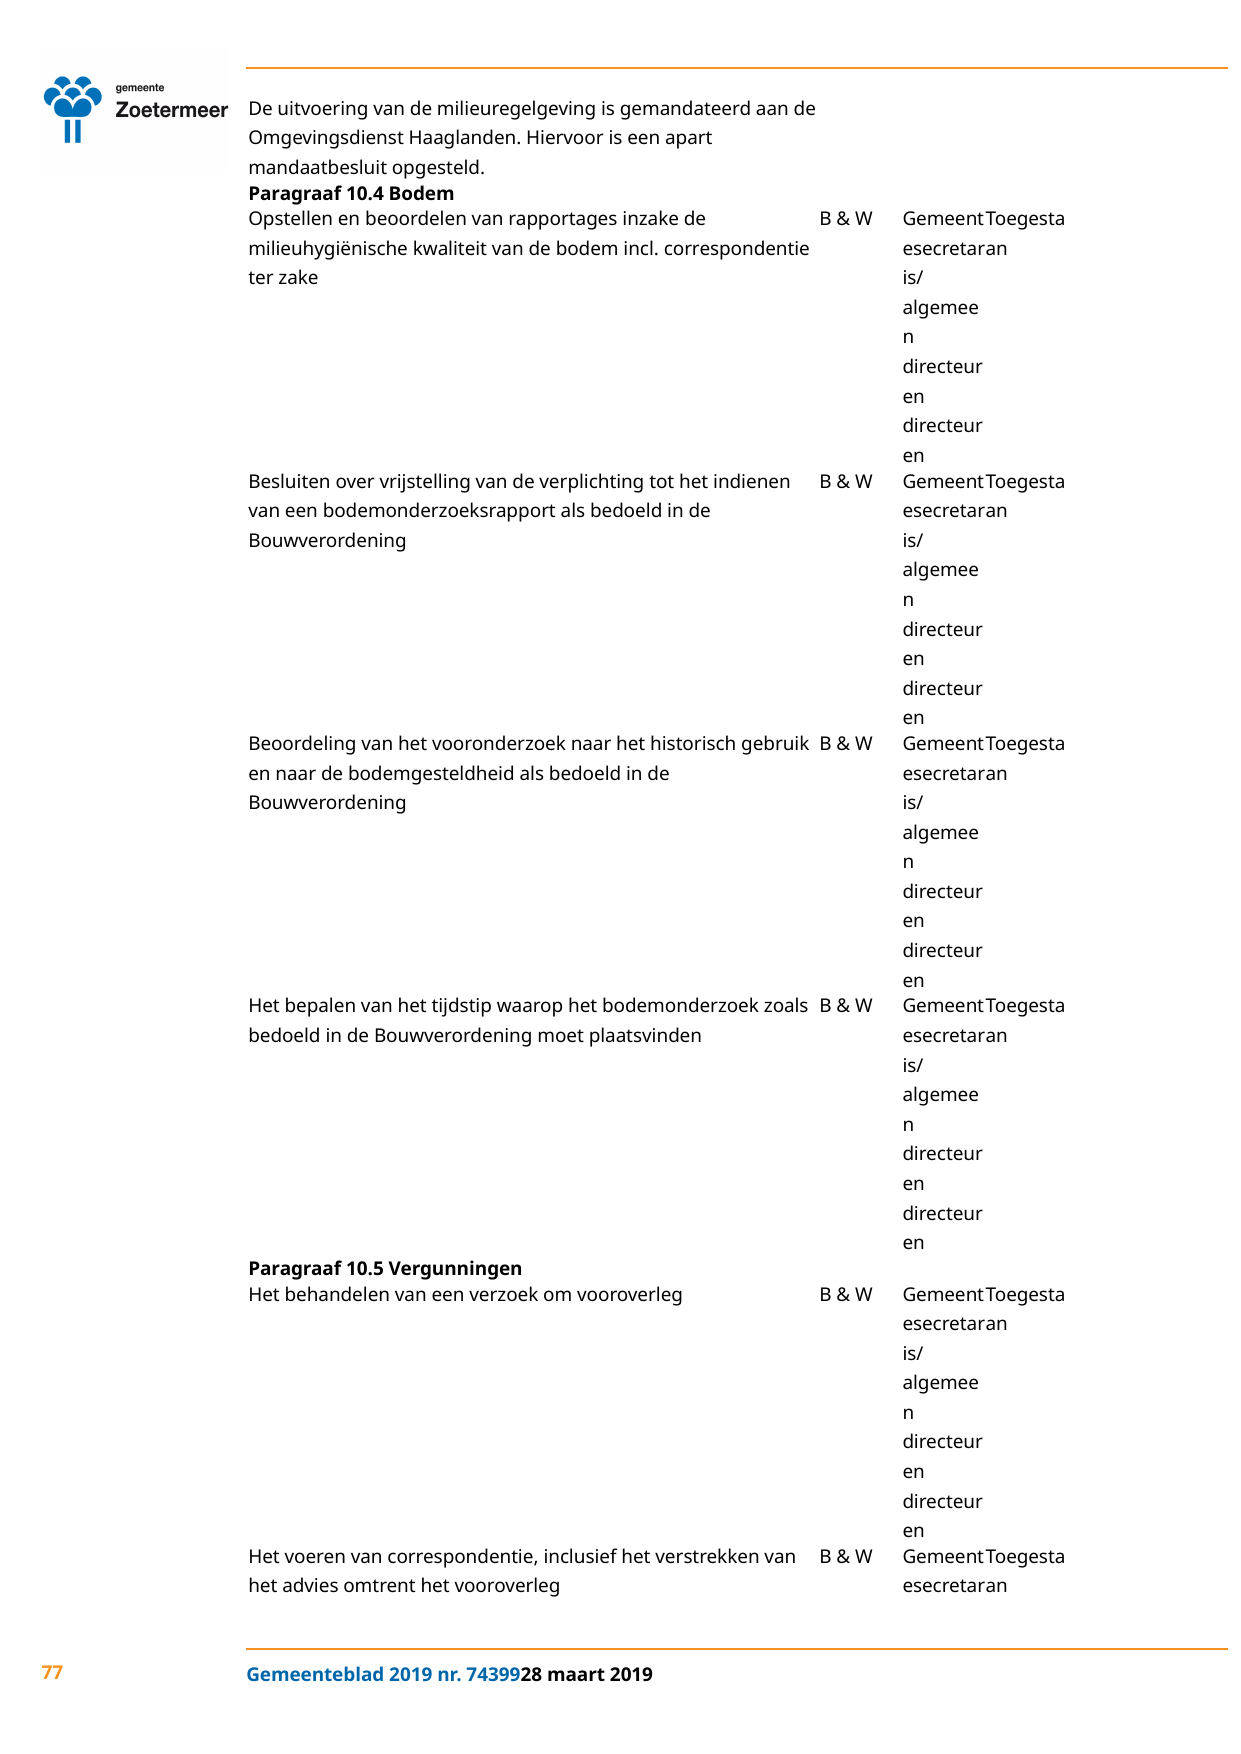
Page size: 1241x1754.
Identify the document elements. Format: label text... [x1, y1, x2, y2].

table_cell Paragraaf 10.4 Bodem [248, 180, 819, 205]
table_cell [902, 180, 985, 205]
table_cell B & W [819, 1281, 902, 1543]
table_cell Toegestaan [985, 468, 1068, 730]
table_cell B & W [819, 205, 902, 468]
table_cell B & W [819, 468, 902, 730]
table_cell Het behandelen van een verzoek om vooroverleg [248, 1281, 819, 1543]
table_cell [985, 180, 1068, 205]
table_cell Gemeentesecretaris/ algemeen directeur en directeuren [902, 468, 985, 730]
table_cell B & W [819, 1543, 902, 1598]
table_cell B & W [819, 993, 902, 1255]
table_cell Het bepalen van het tijdstip waarop het bodemonderzoek zoals bedoeld in de Bouwverordening moet plaatsvinden [248, 993, 819, 1255]
table_cell [819, 1255, 902, 1281]
table_cell [985, 95, 1068, 180]
table_cell Gemeentesecretaris/ algemeen directeur en directeuren [902, 993, 985, 1255]
table_cell Paragraaf 10.5 Vergunningen [248, 1255, 819, 1281]
table_cell [902, 95, 985, 180]
table_cell Toegestaan [985, 205, 1068, 468]
table_cell Gemeentesecretaris/ algemeen directeur en directeuren [902, 205, 985, 468]
picture [41, 47, 231, 172]
table_cell Gemeentesecretaris/ algemeen directeur en directeuren [902, 730, 985, 993]
table_cell [985, 1255, 1068, 1281]
table_cell De uitvoering van de milieuregelgeving is gemandateerd aan de Omgevingsdienst Haaglanden. Hiervoor is een apart mandaatbesluit opgesteld. [248, 95, 819, 180]
table_cell Gemeentesecretaris/ algemeen directeur en directeuren [902, 1281, 985, 1543]
table_cell Beoordeling van het vooronderzoek naar het historisch gebruik en naar de bodemgesteldheid als bedoeld in de Bouwverordening [248, 730, 819, 993]
table_cell [819, 180, 902, 205]
table_cell B & W [819, 730, 902, 993]
table_cell [902, 1255, 985, 1281]
table_cell Het voeren van correspondentie, inclusief het verstrekken van het advies omtrent het vooroverleg [248, 1543, 819, 1598]
table_cell Opstellen en beoordelen van rapportages inzake de milieuhygiënische kwaliteit van de bodem incl. correspondentie ter zake [248, 205, 819, 468]
table_cell [819, 95, 902, 180]
table_cell Gemeentesecretar [902, 1543, 985, 1598]
table_cell Toegestaan [985, 1281, 1068, 1543]
table_cell Toegestaan [985, 730, 1068, 993]
table_cell Besluiten over vrijstelling van de verplichting tot het indienen van een bodemonderzoeksrapport als bedoeld in de Bouwverordening [248, 468, 819, 730]
table_cell Toegestaan [985, 1543, 1068, 1598]
table_cell Toegestaan [985, 993, 1068, 1255]
